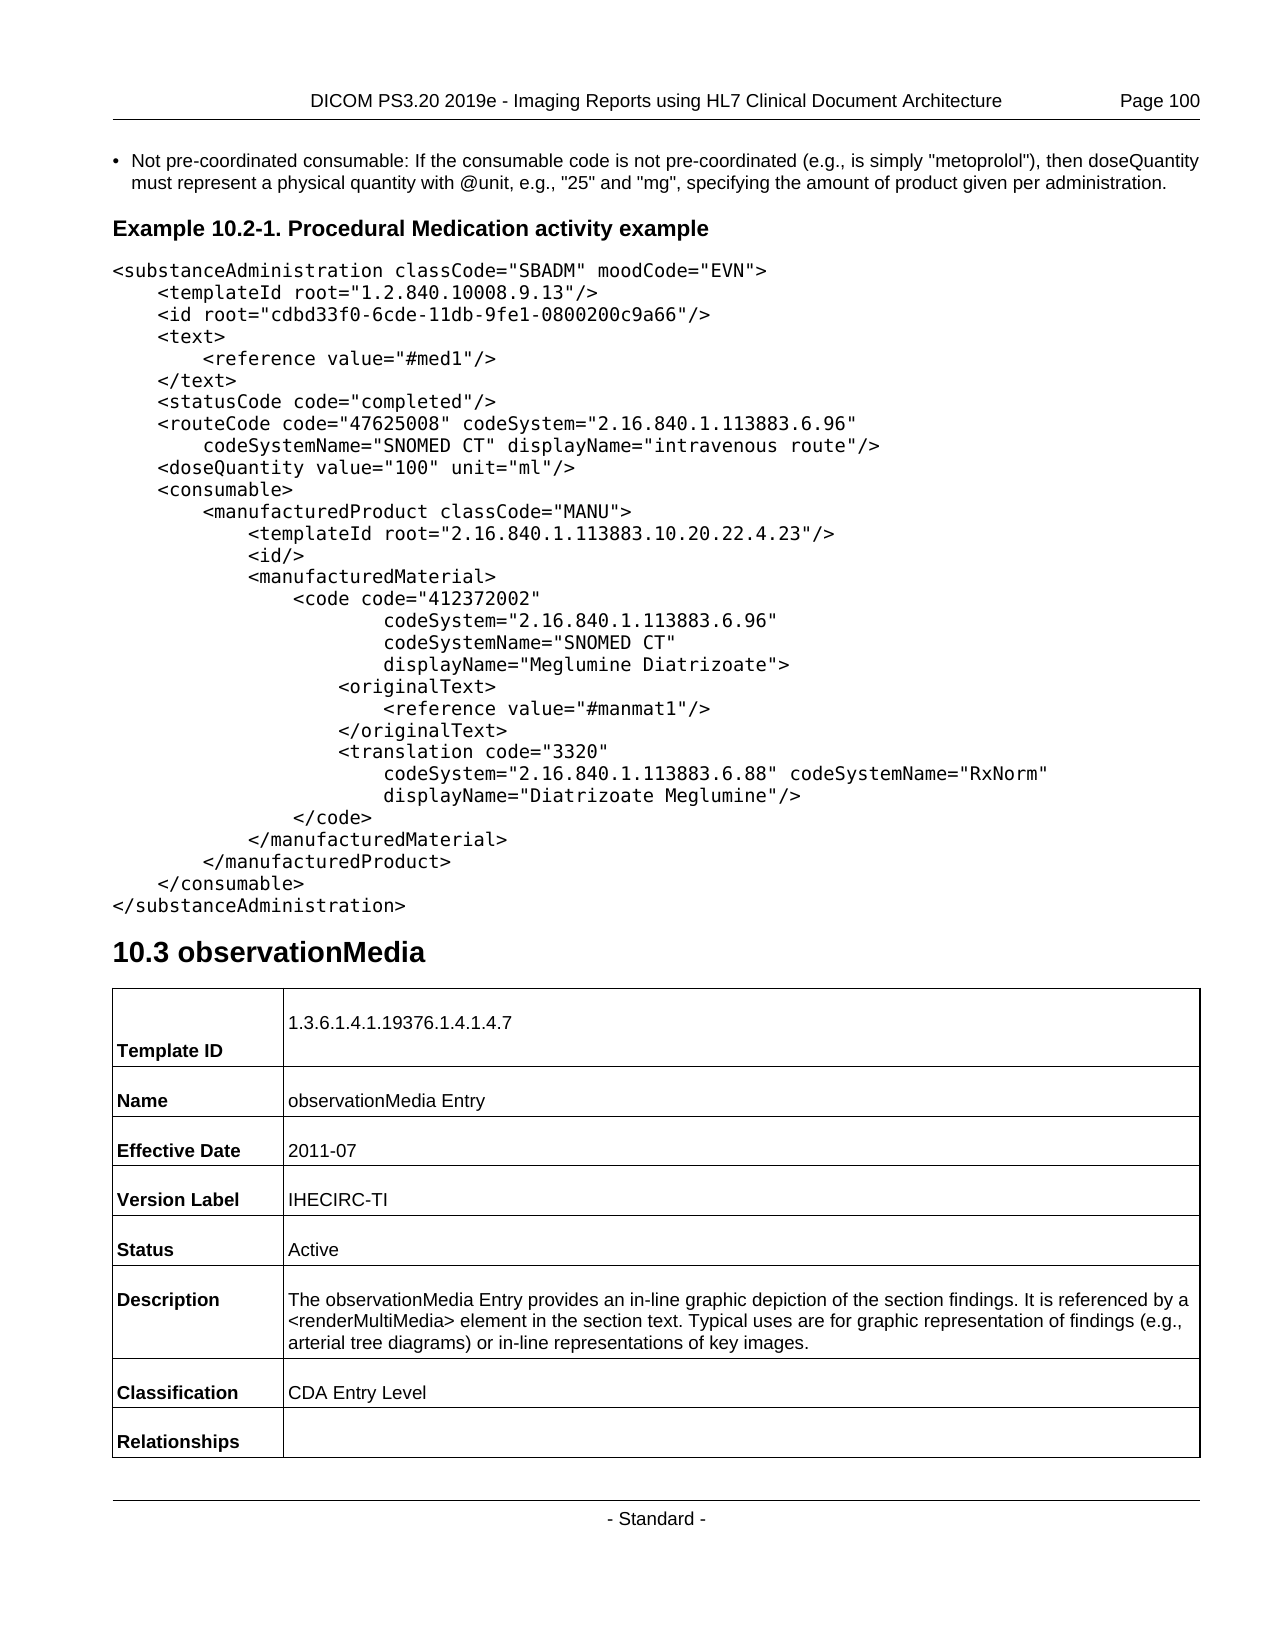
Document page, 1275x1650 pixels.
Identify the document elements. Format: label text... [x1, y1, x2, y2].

table_cell Relationships [113, 1408, 283, 1457]
text <substanceAdministration classCode="SBADM" moodCode="EVN"> <templateId root="1.2.840.10008.9.13"/> <id root="cdbd33f0-6cde-11db-9fe1-0800200c9a66"/> <text> <reference value="#med1"/> </text> <statusCode code="completed"/> <routeCode code="47625008" codeSystem="2.16.840.1.113883.6.96" codeSystemName="SNOMED CT" displayName="intravenous route"/> <doseQuantity value="100" unit="ml"/> <consumable> <manufacturedProduct classCode="MANU"> <templateId root="2.16.840.1.113883.10.20.22.4.23"/> <id/> <manufacturedMaterial> <code code="412372002" codeSystem="2.16.840.1.113883.6.96" codeSystemName="SNOMED CT" displayName="Meglumine Diatrizoate"> <originalText> <reference value="#manmat1"/> </originalText> <translation code="3320" codeSystem="2.16.840.1.113883.6.88" codeSystemName="RxNorm" displayName="Diatrizoate Meglumine"/> </code> </manufacturedMaterial> </manufacturedProduct> </consumable> </substanceAdministration> [112, 260, 1200, 916]
table_cell Version Label [113, 1166, 283, 1215]
text • Not pre-coordinated consumable: If the consumable code is not pre-coordinated (e.g., is simply "metoprolol"), then doseQuantity must represent a physical quantity with @unit, e.g., "25" and "mg", specifying the amount of product given per administration. [112, 150, 1200, 193]
table_header 1.3.6.1.4.1.19376.​1.4.1.4.7 [284, 989, 1199, 1066]
table_cell IHECIRC-TI [284, 1166, 1199, 1215]
table_cell Status [113, 1216, 283, 1265]
text Example 10.2-1. Procedural Medication activity example [112, 216, 1200, 241]
table_cell Description [113, 1266, 283, 1357]
table_cell 2011-07 [284, 1117, 1199, 1165]
table_cell observation​Media Entry [284, 1067, 1199, 1116]
table_cell Effective Date [113, 1117, 283, 1165]
table_cell Active [284, 1216, 1199, 1265]
table_cell [284, 1408, 1199, 1457]
table_cell The observationMedia Entry provides an in-line graphic depiction of the section findings. It is referenced by a <renderMultiMedia> element in the section text. Typical uses are for graphic representation of findings (e.g., arterial tree diagrams) or in-line representations of key images. [284, 1266, 1199, 1357]
table_cell Name [113, 1067, 283, 1116]
table_cell Classification [113, 1359, 283, 1407]
table_header Template ID [113, 989, 283, 1066]
table_cell CDA Entry Level [284, 1359, 1199, 1407]
text 10.3 observationMedia [112, 935, 1200, 969]
